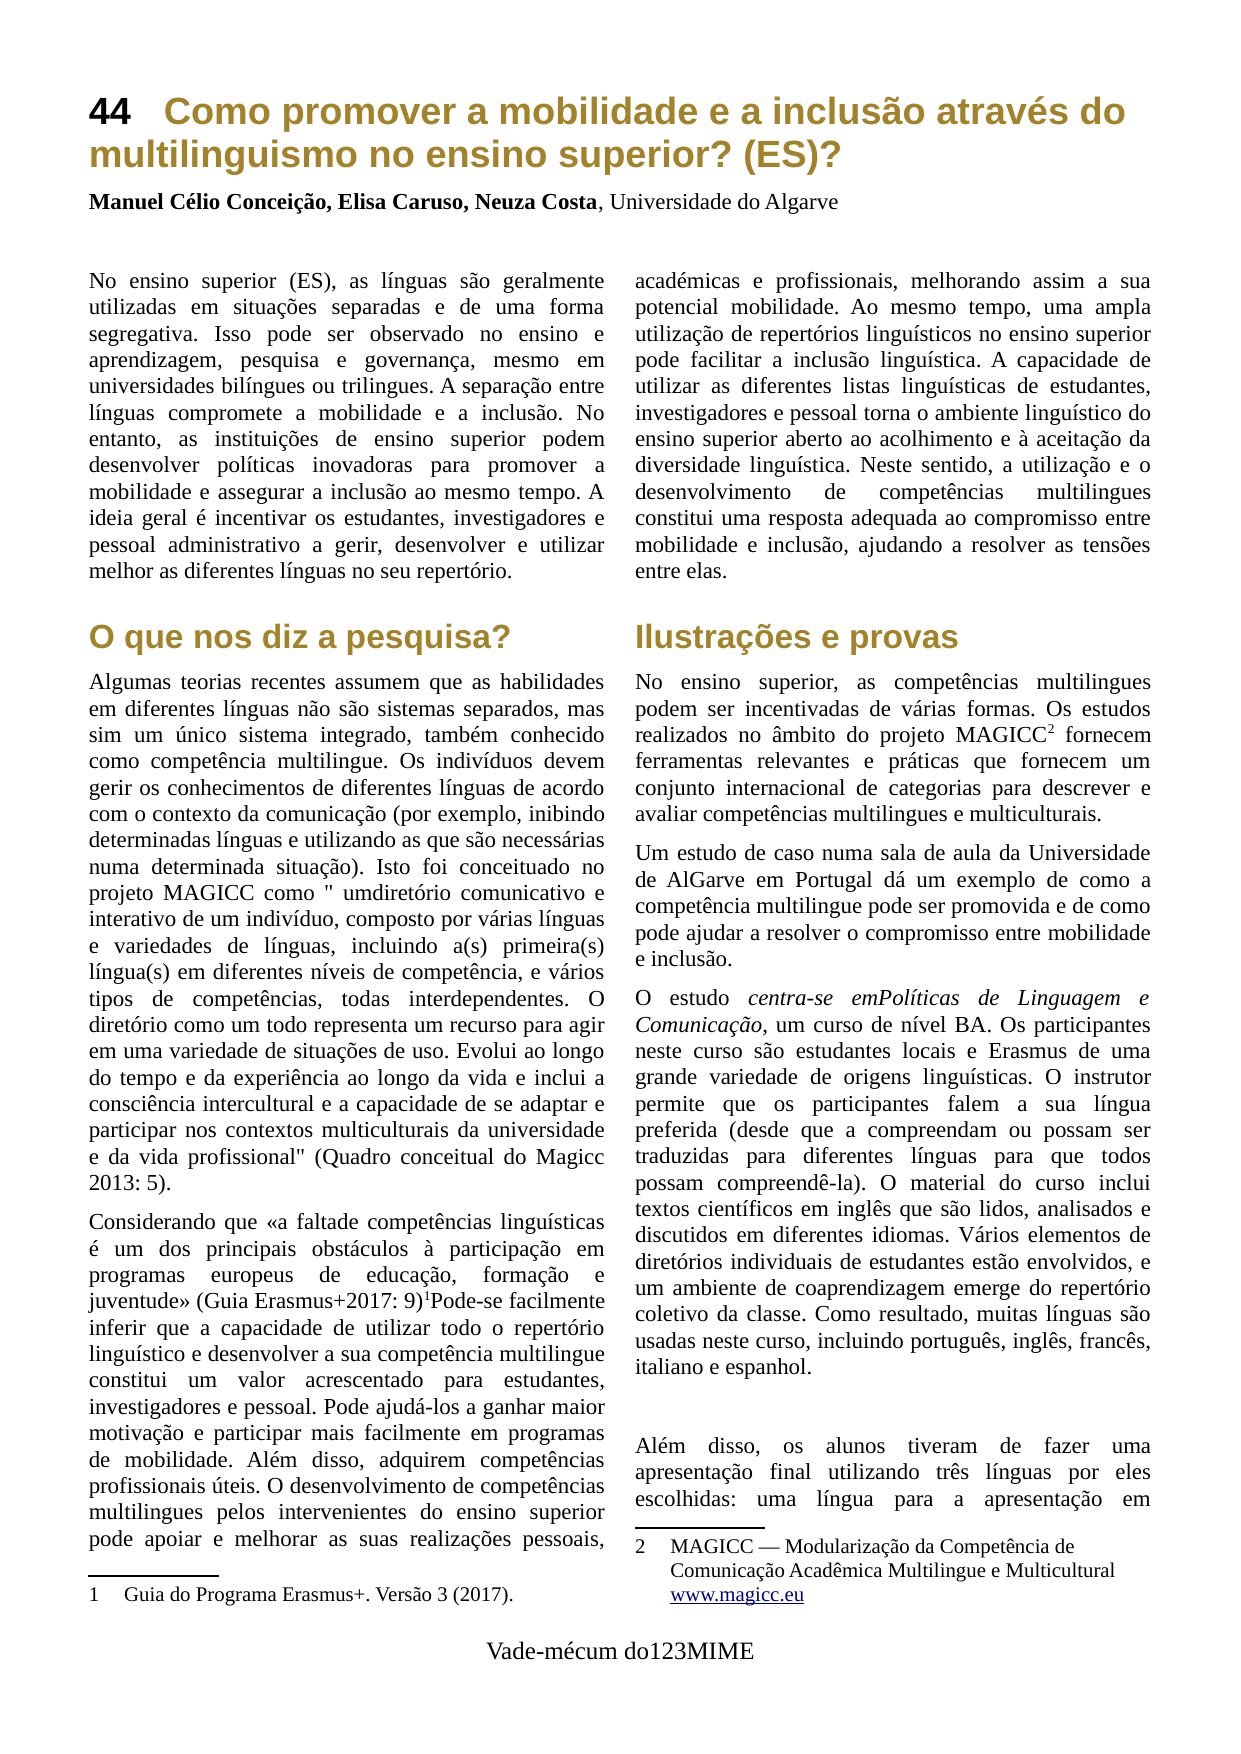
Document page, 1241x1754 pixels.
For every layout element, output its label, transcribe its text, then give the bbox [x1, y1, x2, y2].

text Manuel Célio Conceição, Elisa Caruso, Neuza Costa, Universidade do Algarve [88, 188, 1152, 215]
text Além disso, os alunos tiveram de fazer uma apresentação final utilizando três línguas por eles escolhidas: uma língua para a apresentação em [635, 1432, 1152, 1511]
text O estudo centra-se emPolíticas de Linguagem e Comunicação, um curso de nível BA. Os participantes neste curso são estudantes locais e Erasmus de uma grande variedade de origens linguísticas. O instrutor permite que os participantes falem a sua língua preferida (desde que a compreendam ou possam ser traduzidas para diferentes línguas para que todos possam compreendê-la). O material do curso inclui textos científicos em inglês que são lidos, analisados e discutidos em diferentes idiomas. Vários elementos de diretórios individuais de estudantes estão envolvidos, e um ambiente de coaprendizagem emerge do repertório coletivo da classe. Como resultado, muitas línguas são usadas neste curso, incluindo português, inglês, francês, italiano e espanhol. [635, 984, 1152, 1379]
text Guia do Programa Erasmus+. Versão 3 (2017). [88, 1582, 605, 1606]
text Um estudo de caso numa sala de aula da Universidade de AlGarve em Portugal dá um exemplo de como a competência multilingue pode ser promovida e de como pode ajudar a resolver o compromisso entre mobilidade e inclusão. [635, 839, 1152, 971]
text académicas e profissionais, melhorando assim a sua potencial mobilidade. Ao mesmo tempo, uma ampla utilização de repertórios linguísticos no ensino superior pode facilitar a inclusão linguística. A capacidade de utilizar as diferentes listas linguísticas de estudantes, investigadores e pessoal torna o ambiente linguístico do ensino superior aberto ao acolhimento e à aceitação da diversidade linguística. Neste sentido, a utilização e o desenvolvimento de competências multilingues constitui uma resposta adequada ao compromisso entre mobilidade e inclusão, ajudando a resolver as tensões entre elas. [635, 267, 1152, 583]
subtitle Ilustrações e provas [635, 617, 1152, 656]
text MAGICC — Modularização da Competência de Comunicação Acadêmica Multilingue e Multicultural www.magicc.eu [635, 1534, 1152, 1606]
text No ensino superior, as competências multilingues podem ser incentivadas de várias formas. Os estudos realizados no âmbito do projeto MAGICC fornecem ferramentas relevantes e práticas que fornecem um conjunto internacional de categorias para descrever e avaliar competências multilingues e multiculturais. [635, 668, 1152, 826]
subtitle O que nos diz a pesquisa? [88, 617, 605, 656]
text No ensino superior (ES), as línguas são geralmente utilizadas em situações separadas e de uma forma segregativa. Isso pode ser observado no ensino e aprendizagem, pesquisa e governança, mesmo em universidades bilíngues ou trilingues. A separação entre línguas compromete a mobilidade e a inclusão. No entanto, as instituições de ensino superior podem desenvolver políticas inovadoras para promover a mobilidade e assegurar a inclusão ao mesmo tempo. A ideia geral é incentivar os estudantes, investigadores e pessoal administrativo a gerir, desenvolver e utilizar melhor as diferentes línguas no seu repertório. [88, 267, 605, 583]
subtitle Como promover a mobilidade e a inclusão através do multilinguismo no ensino superior? (ES)? [88, 88, 1152, 176]
text Algumas teorias recentes assumem que as habilidades em diferentes línguas não são sistemas separados, mas sim um único sistema integrado, também conhecido como competência multilingue. Os indivíduos devem gerir os conhecimentos de diferentes línguas de acordo com o contexto da comunicação (por exemplo, inibindo determinadas línguas e utilizando as que são necessárias numa determinada situação). Isto foi conceituado no projeto MAGICC como " umdiretório comunicativo e interativo de um indivíduo, composto por várias línguas e variedades de línguas, incluindo a(s) primeira(s) língua(s) em diferentes níveis de competência, e vários tipos de competências, todas interdependentes. O diretório como um todo representa um recurso para agir em uma variedade de situações de uso. Evolui ao longo do tempo e da experiência ao longo da vida e inclui a consciência intercultural e a capacidade de se adaptar e participar nos contextos multiculturais da universidade e da vida profissional" (Quadro conceitual do Magicc 2013: 5). [88, 668, 605, 1195]
text Considerando que «a faltade competências linguísticas é um dos principais obstáculos à participação em programas europeus de educação, formação e juventude» (Guia Erasmus+2017: 9)Pode-se facilmente inferir que a capacidade de utilizar todo o repertório linguístico e desenvolver a sua competência multilingue constitui um valor acrescentado para estudantes, investigadores e pessoal. Pode ajudá-los a ganhar maior motivação e participar mais facilmente em programas de mobilidade. Além disso, adquirem competências profissionais úteis. O desenvolvimento de competências multilingues pelos intervenientes do ensino superior pode apoiar e melhorar as suas realizações pessoais, [88, 1208, 605, 1551]
